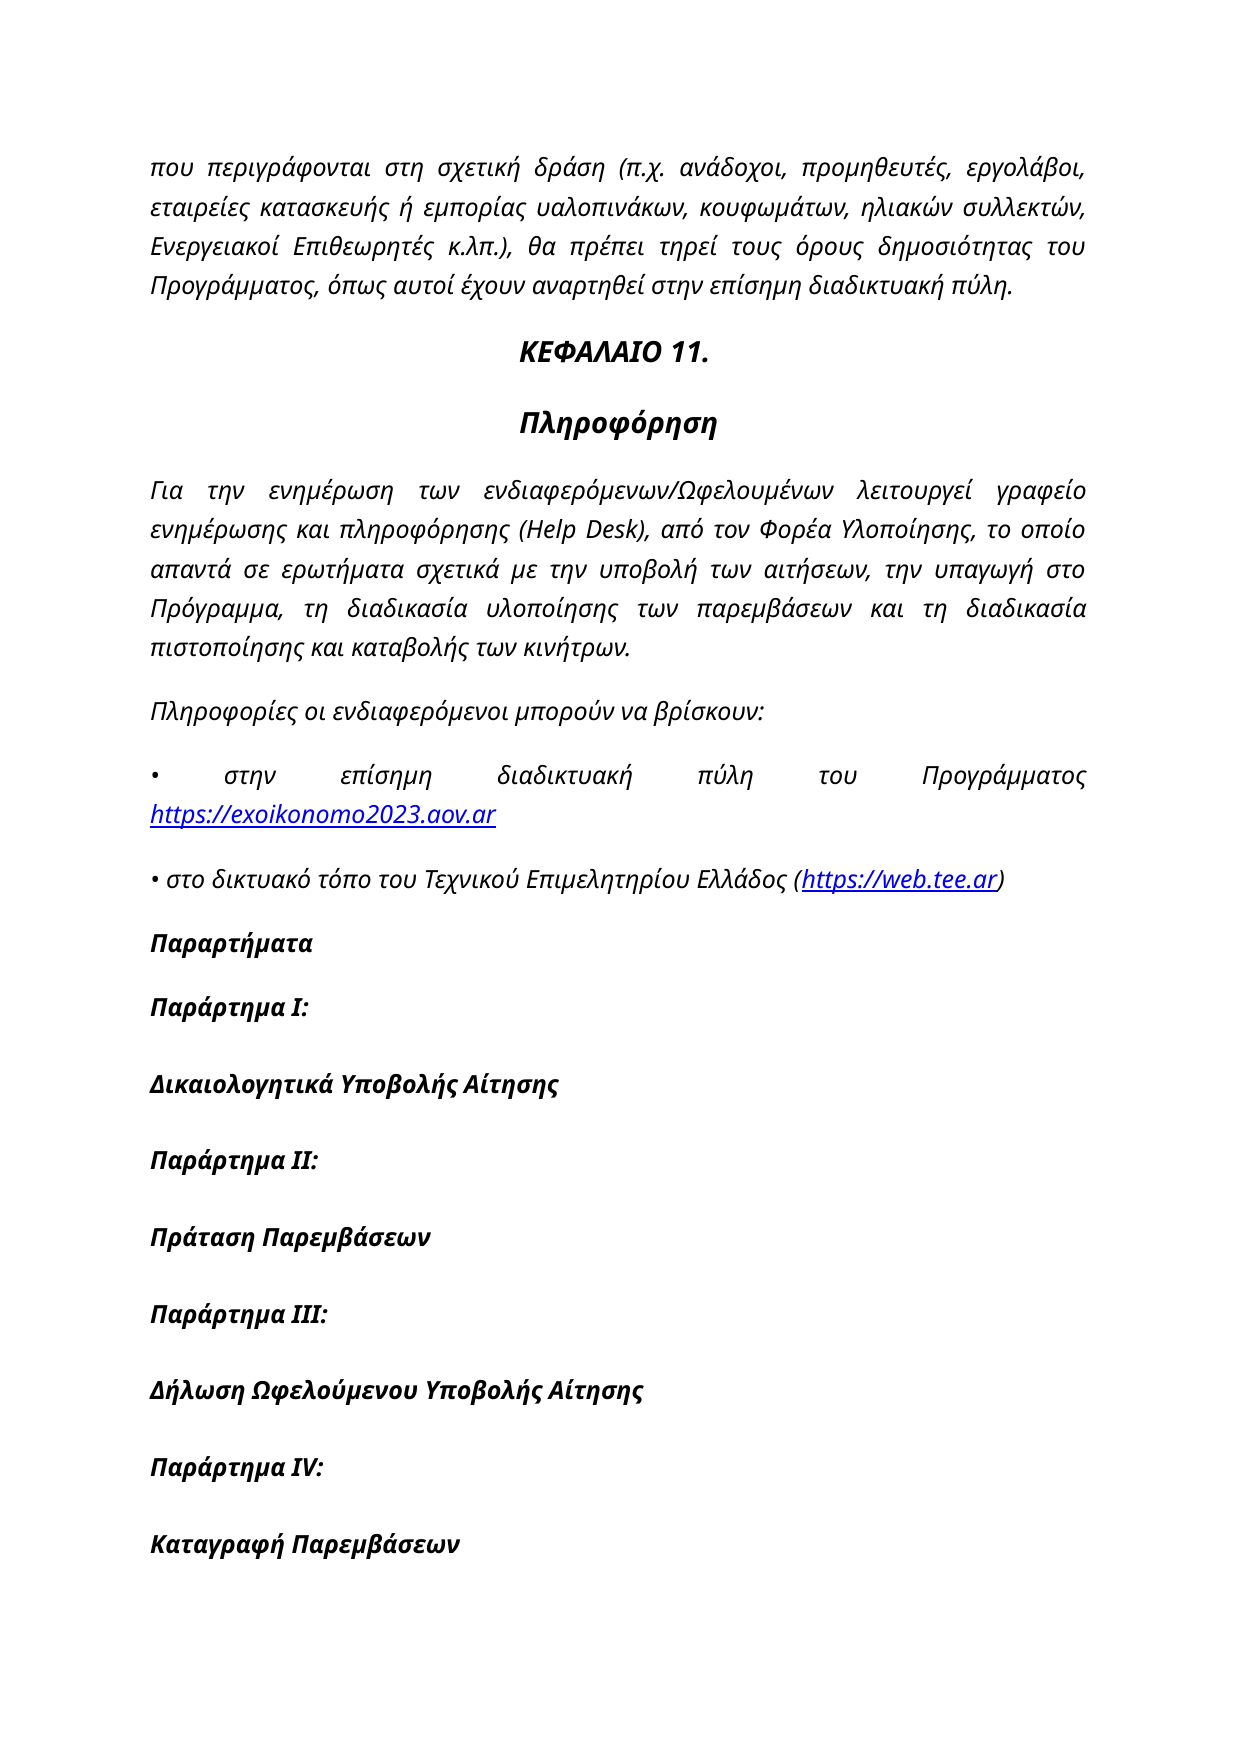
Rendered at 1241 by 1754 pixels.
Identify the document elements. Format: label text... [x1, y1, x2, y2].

text • στο δικτυακό τόπο του Τεχνικού Επιμελητηρίου Ελλάδος (https://web.tee.ar) [150, 861, 1090, 895]
text που περιγράφονται στη σχετική δράση (π.χ. ανάδοχοι, προμηθευτές, εργολάβοι, εταιρείες κατασκευής ή εμπορίας υαλοπινάκων, κουφωμάτων, ηλιακών συλλεκτών, Ενεργειακοί Επιθεωρητές κ.λπ.), θα πρέπει τηρεί τους όρους δημοσιότητας του Προγράμματος, όπως αυτοί έχουν αναρτηθεί στην επίσημη διαδικτυακή πύλη. [150, 150, 1090, 302]
title Παράρτημα I: [150, 989, 1090, 1024]
text Παραρτήματα [150, 925, 1090, 959]
title Δικαιολογητικά Υποβολής Αίτησης [150, 1066, 1090, 1100]
title Δήλωση Ωφελούμενου Υποβολής Αίτησης [150, 1373, 1090, 1407]
subtitle ΚΕΦΑΛΑΙΟ 11. [150, 332, 1090, 371]
text Για την ενημέρωση των ενδιαφερόμενων/Ωφελουμένων λειτουργεί γραφείο ενημέρωσης και πληροφόρησης (Help Desk), από τον Φορέα Υλοποίησης, το οποίο απαντά σε ερωτήματα σχετικά με την υποβολή των αιτήσεων, την υπαγωγή στο Πρόγραμμα, τη διαδικασία υλοποίησης των παρεμβάσεων και τη διαδικασία πιστοποίησης και καταβολής των κινήτρων. [150, 473, 1090, 664]
title Πράταση Παρεμβάσεων [150, 1219, 1090, 1254]
title Παράρτημα IV: [150, 1449, 1090, 1484]
subtitle Πληροφόρηση [150, 402, 1090, 442]
title Καταγραφή Παρεμβάσεων [150, 1526, 1090, 1560]
title Παράρτημα III: [150, 1296, 1090, 1330]
text Πληροφορίες οι ενδιαφερόμενοι μπορούν να βρίσκουν: [150, 694, 1090, 728]
text • στην επίσημη διαδικτυακή πύλη του Προγράμματος https://exoikonomo2023.aov.ar [150, 758, 1090, 831]
title Παράρτημα II: [150, 1143, 1090, 1177]
